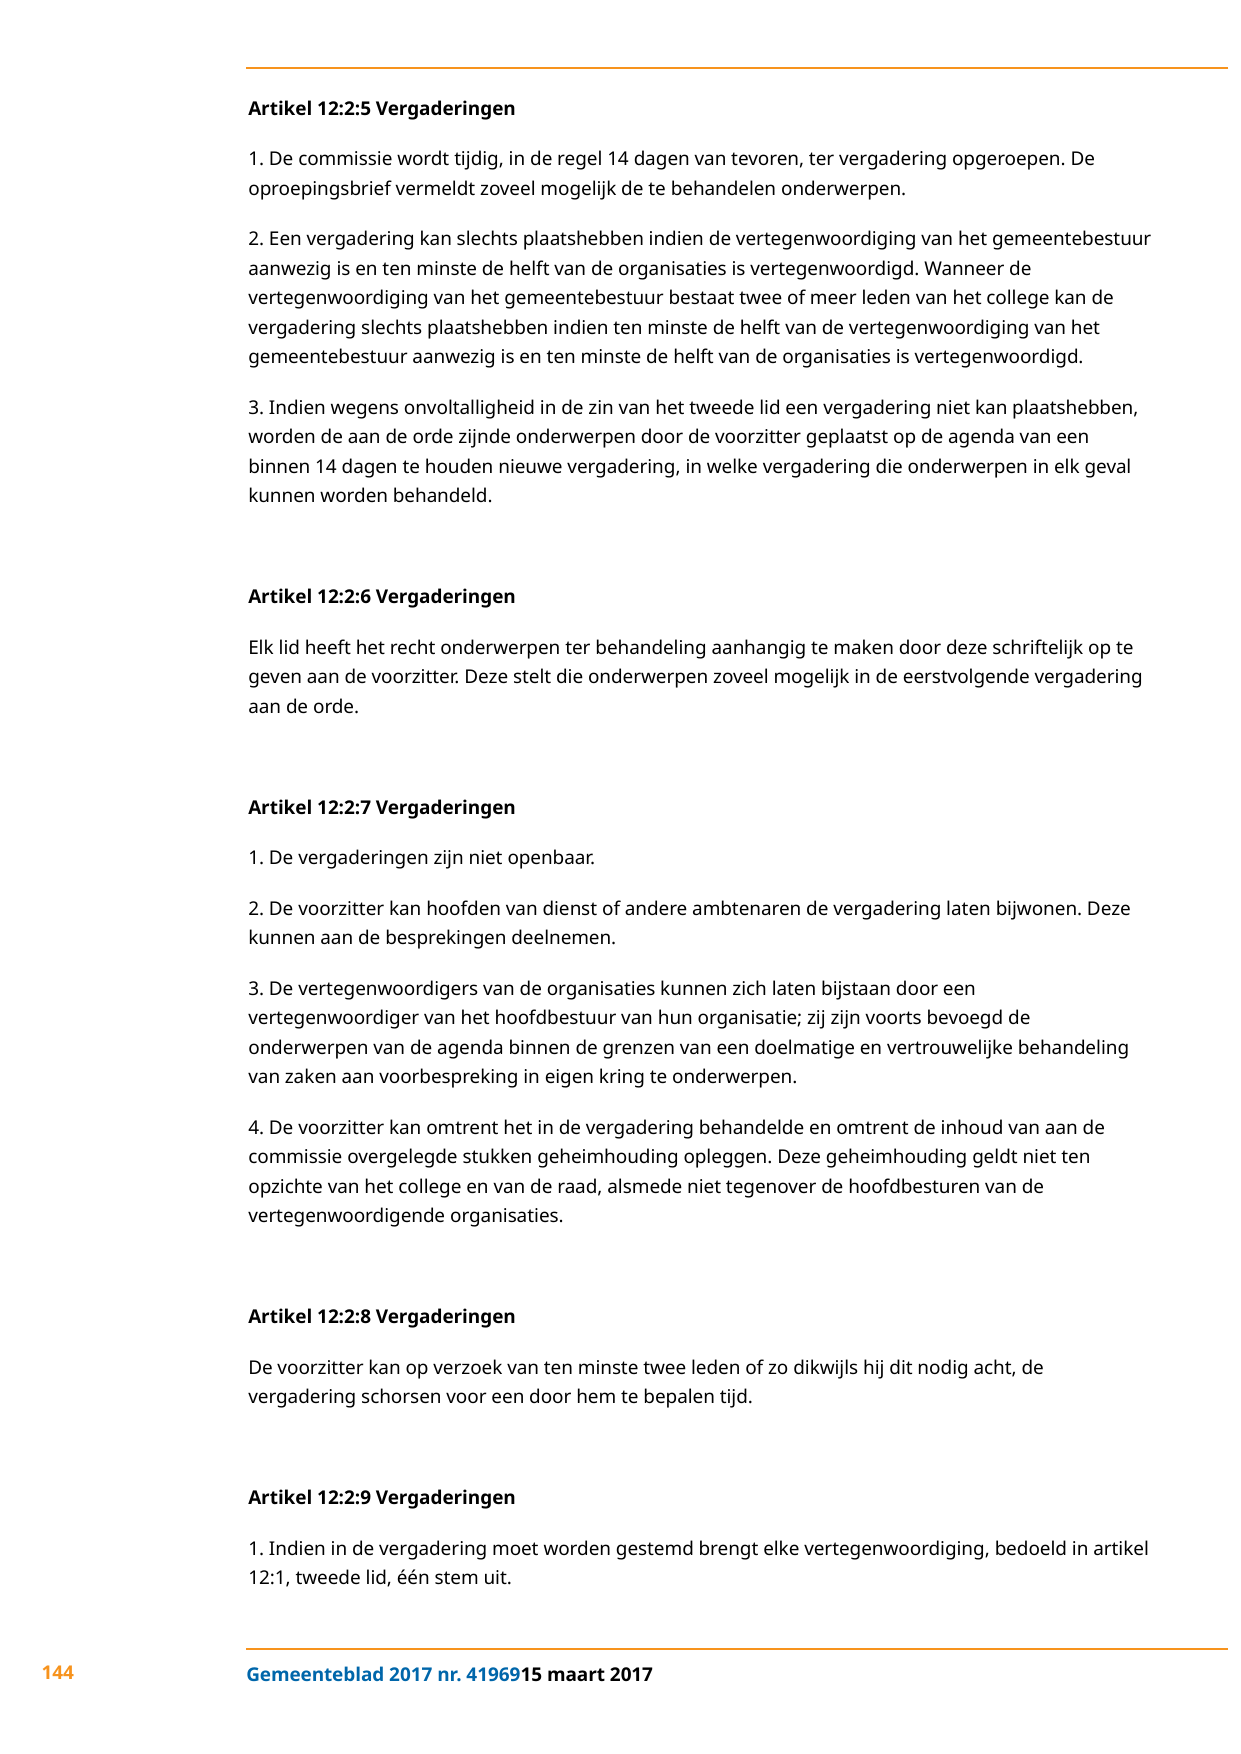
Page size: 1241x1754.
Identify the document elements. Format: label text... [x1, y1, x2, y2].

text 3. De vertegenwoordigers van de organisaties kunnen zich laten bijstaan door een vertegenwoordiger van het hoofdbestuur van hun organisatie; zij zijn voorts bevoegd de onderwerpen van de agenda binnen de grenzen van een doelmatige en vertrouwelijke behandeling van zaken aan voorbespreking in eigen kring te onderwerpen. [248, 975, 1152, 1089]
text De voorzitter kan op verzoek van ten minste twee leden of zo dikwijls hij dit nodig acht, de vergadering schorsen voor een door hem te bepalen tijd. [248, 1354, 1152, 1409]
text Artikel 12:2:8 Vergaderingen [248, 1303, 1152, 1329]
text Artikel 12:2:6 Vergaderingen [248, 583, 1152, 609]
text 1. De vergaderingen zijn niet openbaar. [248, 844, 1152, 870]
text Artikel 12:2:9 Vergaderingen [248, 1484, 1152, 1510]
text 2. De voorzitter kan hoofden van dienst of andere ambtenaren de vergadering laten bijwonen. Deze kunnen aan de besprekingen deelnemen. [248, 895, 1152, 950]
text Artikel 12:2:5 Vergaderingen [248, 95, 1152, 121]
picture [41, 47, 231, 172]
text 1. Indien in de vergadering moet worden gestemd brengt elke vertegenwoordiging, bedoeld in artikel 12:1, tweede lid, één stem uit. [248, 1535, 1152, 1590]
text 1. De commissie wordt tijdig, in de regel 14 dagen van tevoren, ter vergadering opgeroepen. De oproepingsbrief vermeldt zoveel mogelijk de te behandelen onderwerpen. [248, 145, 1152, 201]
text 3. Indien wegens onvoltalligheid in de zin van het tweede lid een vergadering niet kan plaatshebben, worden de aan de orde zijnde onderwerpen door de voorzitter geplaatst op de agenda van een binnen 14 dagen te houden nieuwe vergadering, in welke vergadering die onderwerpen in elk geval kunnen worden behandeld. [248, 394, 1152, 508]
text Artikel 12:2:7 Vergaderingen [248, 794, 1152, 820]
text Elk lid heeft het recht onderwerpen ter behandeling aanhangig te maken door deze schriftelijk op te geven aan de voorzitter. Deze stelt die onderwerpen zoveel mogelijk in de eerstvolgende vergadering aan de orde. [248, 634, 1152, 719]
text 4. De voorzitter kan omtrent het in de vergadering behandelde en omtrent de inhoud van aan de commissie overgelegde stukken geheimhouding opleggen. Deze geheimhouding geldt niet ten opzichte van het college en van de raad, alsmede niet tegenover de hoofdbesturen van de vertegenwoordigende organisaties. [248, 1114, 1152, 1228]
text 2. Een vergadering kan slechts plaatshebben indien de vertegenwoordiging van het gemeentebestuur aanwezig is en ten minste de helft van de organisaties is vertegenwoordigd. Wanneer de vertegenwoordiging van het gemeentebestuur bestaat twee of meer leden van het college kan de vergadering slechts plaatshebben indien ten minste de helft van de vertegenwoordiging van het gemeentebestuur aanwezig is en ten minste de helft van de organisaties is vertegenwoordigd. [248, 225, 1152, 369]
